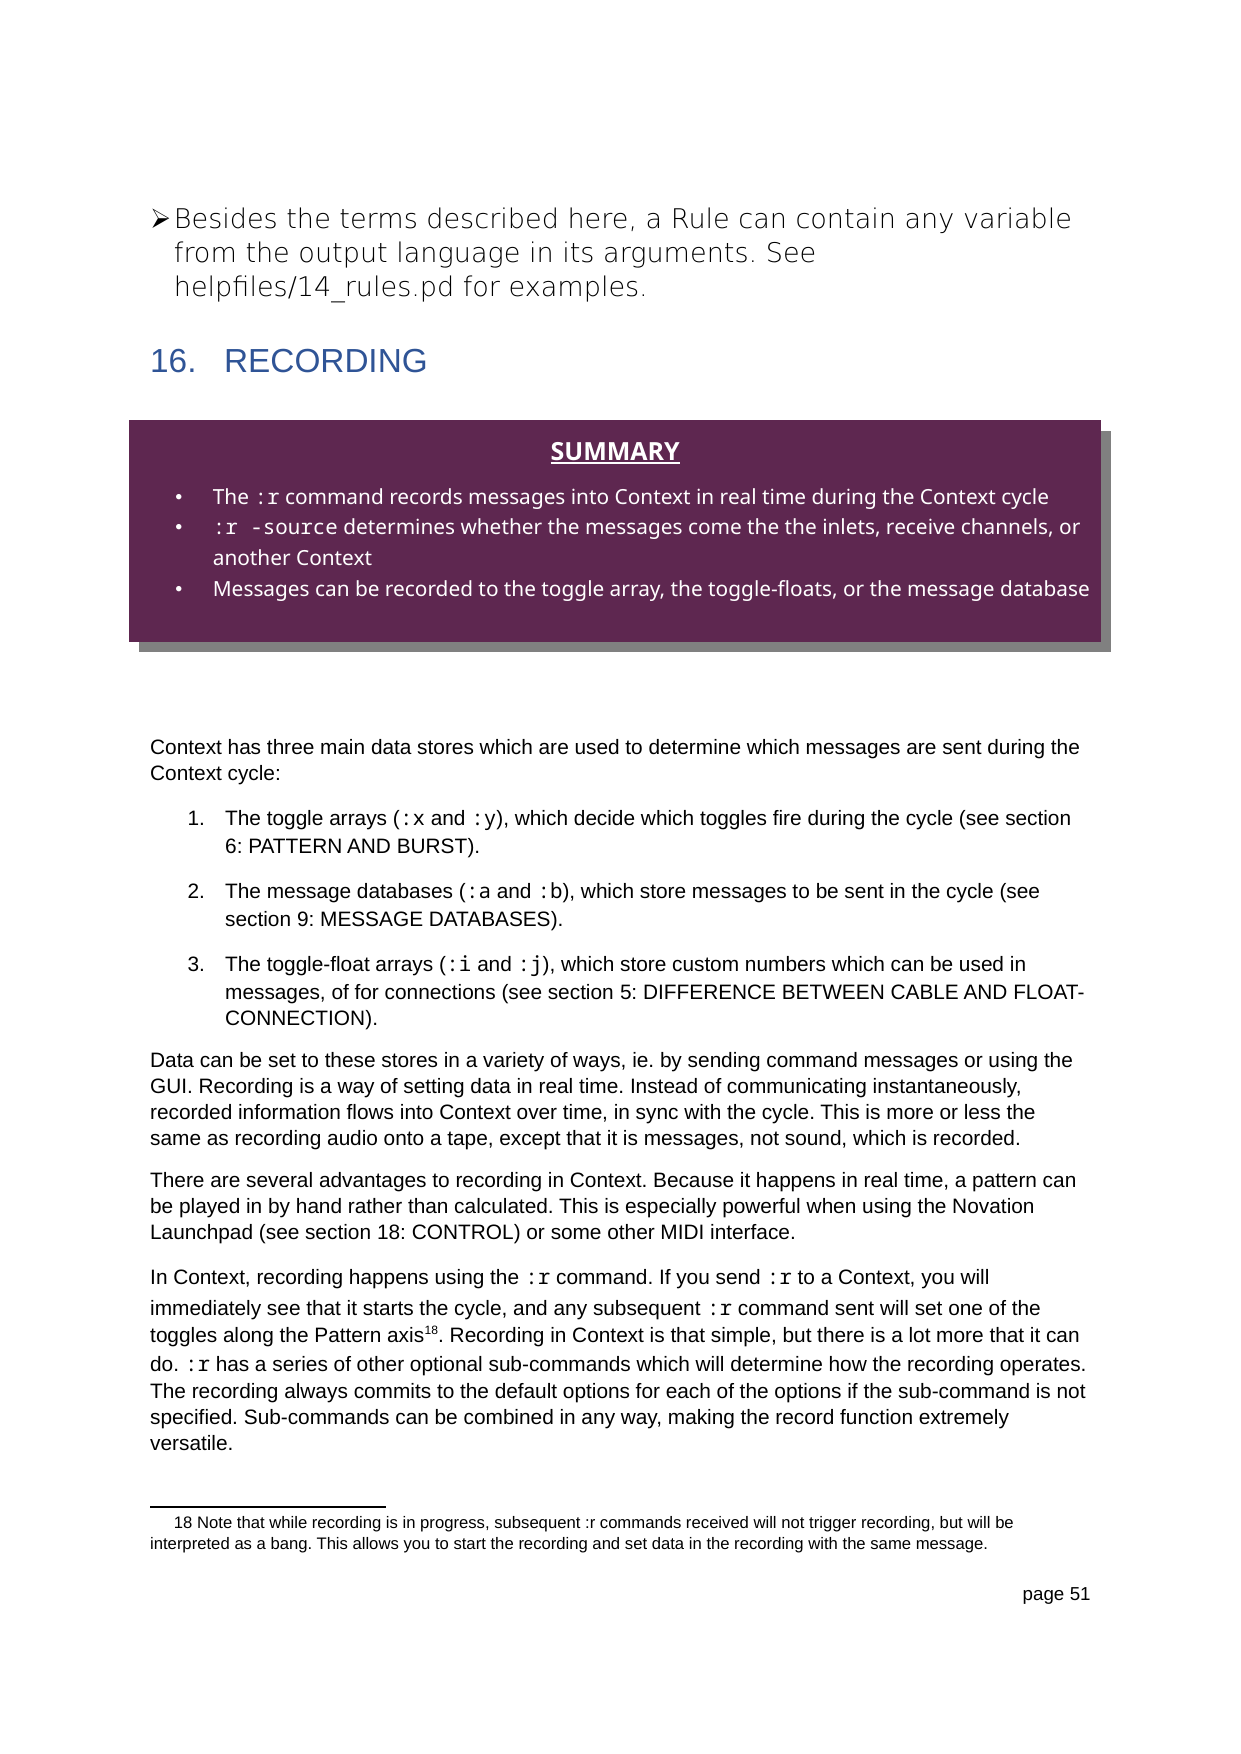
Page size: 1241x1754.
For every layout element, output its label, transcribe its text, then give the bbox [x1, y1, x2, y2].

list Messages can be recorded to the toggle array, the toggle-floats, or the message database [175, 574, 1092, 602]
list The toggle-float arrays (:i and :j), which store custom numbers which can be used in messages, of for connections (see section 5: DIFFERENCE BETWEEN CABLE AND FLOAT-CONNECTION). [187, 949, 1090, 1029]
list :r -source determines whether the messages come the the inlets, receive channels, or another Context [175, 512, 1092, 572]
list The message databases (:a and :b), which store messages to be sent in the cycle (see section 9: MESSAGE DATABASES). [187, 876, 1090, 931]
subtitle RECORDING [150, 341, 1090, 379]
list Besides the terms described here, a Rule can contain any variable from the output language in its arguments. See helpfiles/14_rules.pd for examples. [150, 203, 1090, 303]
list The toggle arrays (:x and :y), which decide which toggles fire during the cycle (see section 6: PATTERN AND BURST). [187, 803, 1090, 858]
text In Context, recording happens using the :r command. If you send :r to a Context, you will immediately see that it starts the cycle, and any subsequent :r command sent will set one of the toggles along the Pattern axis. Recording in Context is that simple, but there is a lot more that it can do. :r has a series of other optional sub-commands which will determine how the recording operates. The recording always commits to the default options for each of the options if the sub-command is not specified. Sub-commands can be combined in any way, making the record function extremely versatile. [150, 1262, 1090, 1455]
text Data can be set to these stores in a variety of ways, ie. by sending command messages or using the GUI. Recording is a way of setting data in real time. Instead of communicating instantaneously, recorded information flows into Context over time, in sync with the cycle. This is more or less the same as recording audio onto a tape, except that it is messages, not sound, which is recorded. [150, 1048, 1090, 1149]
text Context has three main data stores which are used to determine which messages are sent during the Context cycle: [150, 735, 1090, 785]
text There are several advantages to recording in Context. Because it happens in real time, a pattern can be played in by hand rather than calculated. This is especially powerful when using the Novation Launchpad (see section 18: CONTROL) or some other MIDI interface. [150, 1168, 1090, 1243]
list The :r command records messages into Context in real time during the Context cycle [175, 482, 1092, 510]
text Note that while recording is in progress, subsequent :r commands received will not trigger recording, but will be interpreted as a bang. This allows you to start the recording and set data in the recording with the same message. [150, 1513, 1090, 1553]
subtitle SUMMARY [138, 433, 1092, 467]
